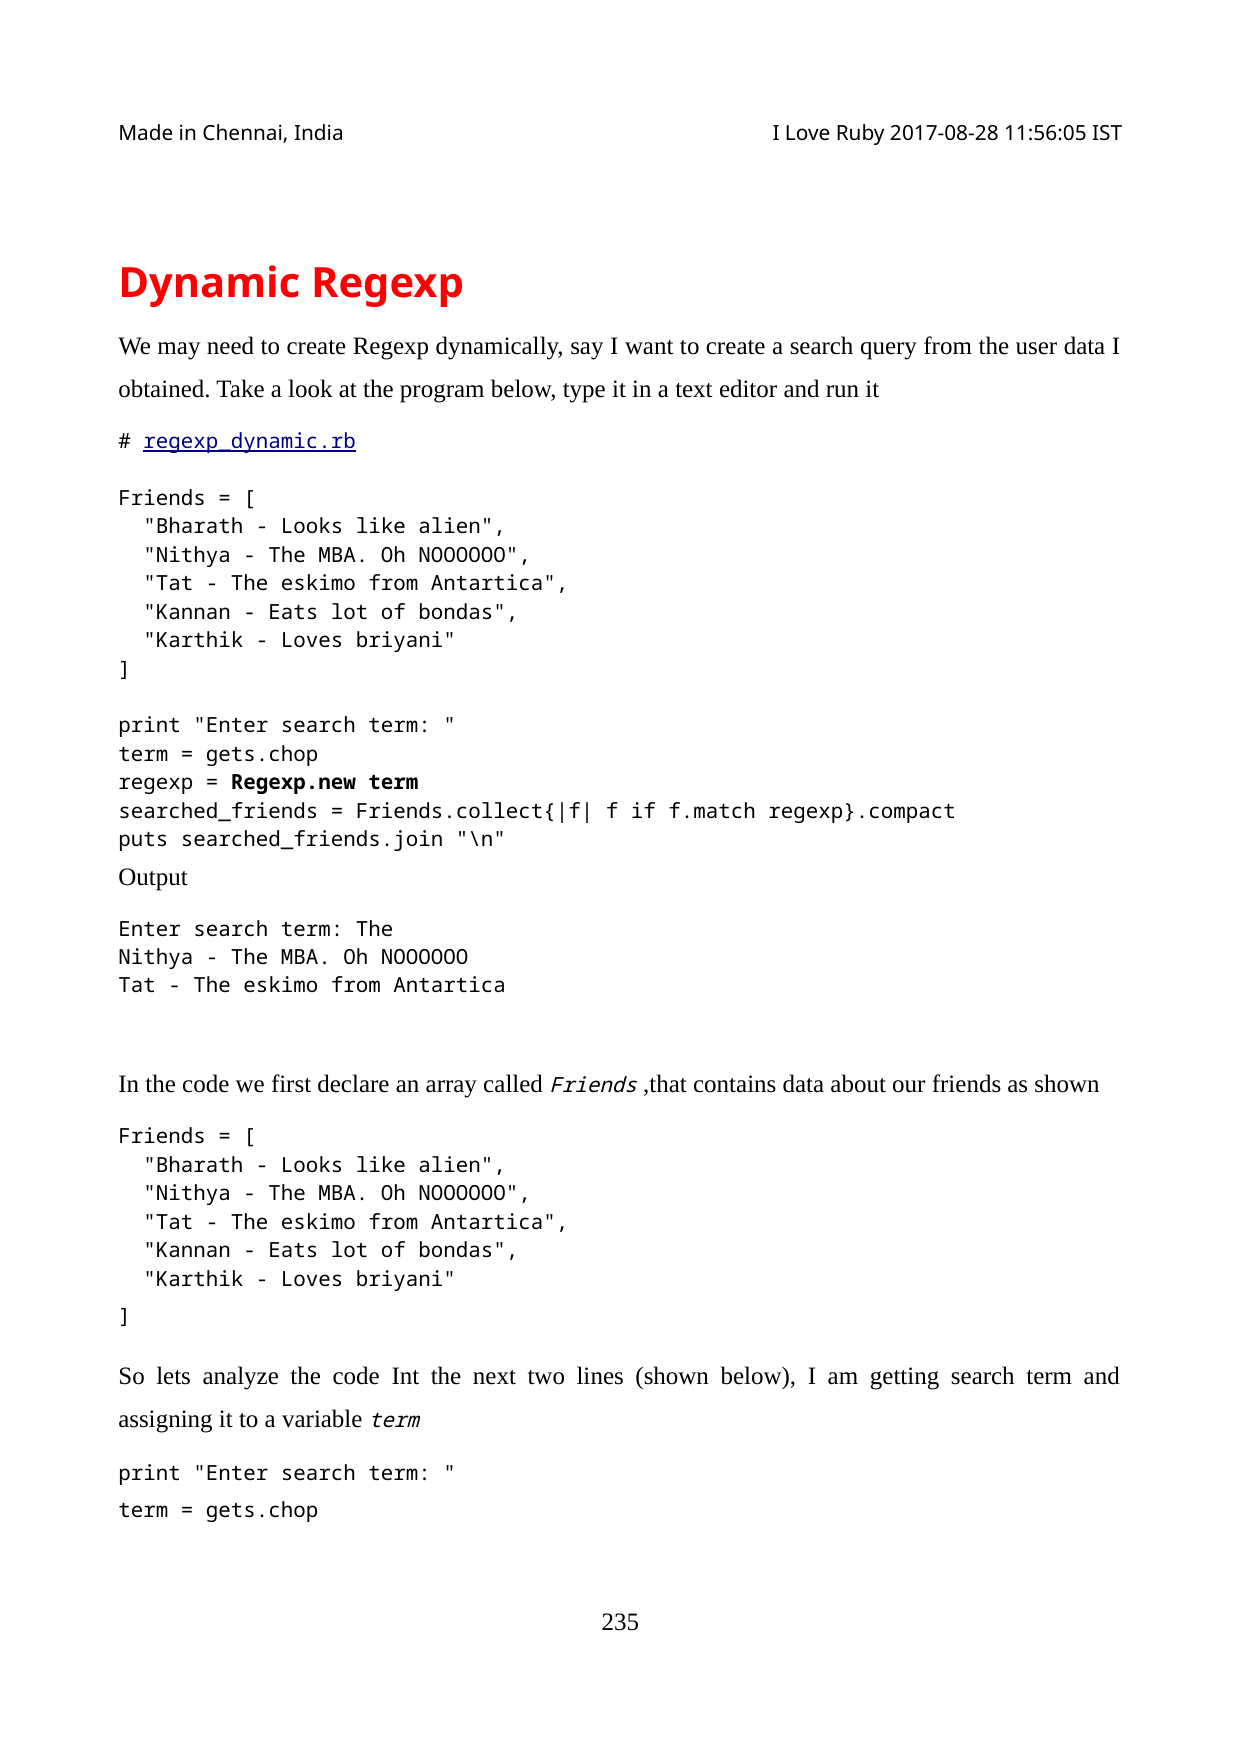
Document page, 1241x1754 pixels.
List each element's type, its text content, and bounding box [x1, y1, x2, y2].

text "Nithya - The MBA. Oh NOOOOOO", [118, 1178, 1122, 1207]
text searched_friends = Friends.collect{|f| f if f.match regexp}.compact [118, 796, 1122, 824]
text "Tat - The eskimo from Antartica", [118, 568, 1122, 597]
text "Bharath - Looks like alien", [118, 1150, 1122, 1178]
text We may need to create Regexp dynamically, say I want to create a search query from the user data I obtained. Take a look at the program below, type it in a text editor and run it [118, 331, 1122, 403]
text print "Enter search term: " [118, 711, 1122, 739]
text print "Enter search term: " [118, 1458, 1122, 1486]
text In the code we first declare an array called Friends ,that contains data about our friends as shown [118, 1069, 1122, 1098]
text "Bharath - Looks like alien", [118, 512, 1122, 540]
text ] [118, 1301, 1122, 1329]
text "Tat - The eskimo from Antartica", [118, 1207, 1122, 1235]
text term = gets.chop [118, 739, 1122, 767]
text Friends = [ [118, 483, 1122, 512]
subtitle Dynamic Regexp [118, 253, 1122, 310]
text regexp = Regexp.new term [118, 767, 1122, 796]
text Tat - The eskimo from Antartica [118, 971, 1122, 999]
text Friends = [ [118, 1122, 1122, 1150]
text puts searched_friends.join "\n" [118, 824, 1122, 853]
text term = gets.chop [118, 1495, 1122, 1523]
text Enter search term: The [118, 914, 1122, 942]
text "Karthik - Loves briyani" [118, 625, 1122, 654]
text "Karthik - Loves briyani" [118, 1264, 1122, 1292]
text "Nithya - The MBA. Oh NOOOOOO", [118, 540, 1122, 568]
text "Kannan - Eats lot of bondas", [118, 1235, 1122, 1264]
text Nithya - The MBA. Oh NOOOOOO [118, 942, 1122, 971]
text "Kannan - Eats lot of bondas", [118, 597, 1122, 625]
text Output [118, 862, 1122, 890]
text ] [118, 654, 1122, 682]
text # regexp_dynamic.rb [118, 426, 1122, 455]
text So lets analyze the code Int the next two lines (shown below), I am getting search term and assigning it to a variable term [118, 1361, 1122, 1434]
